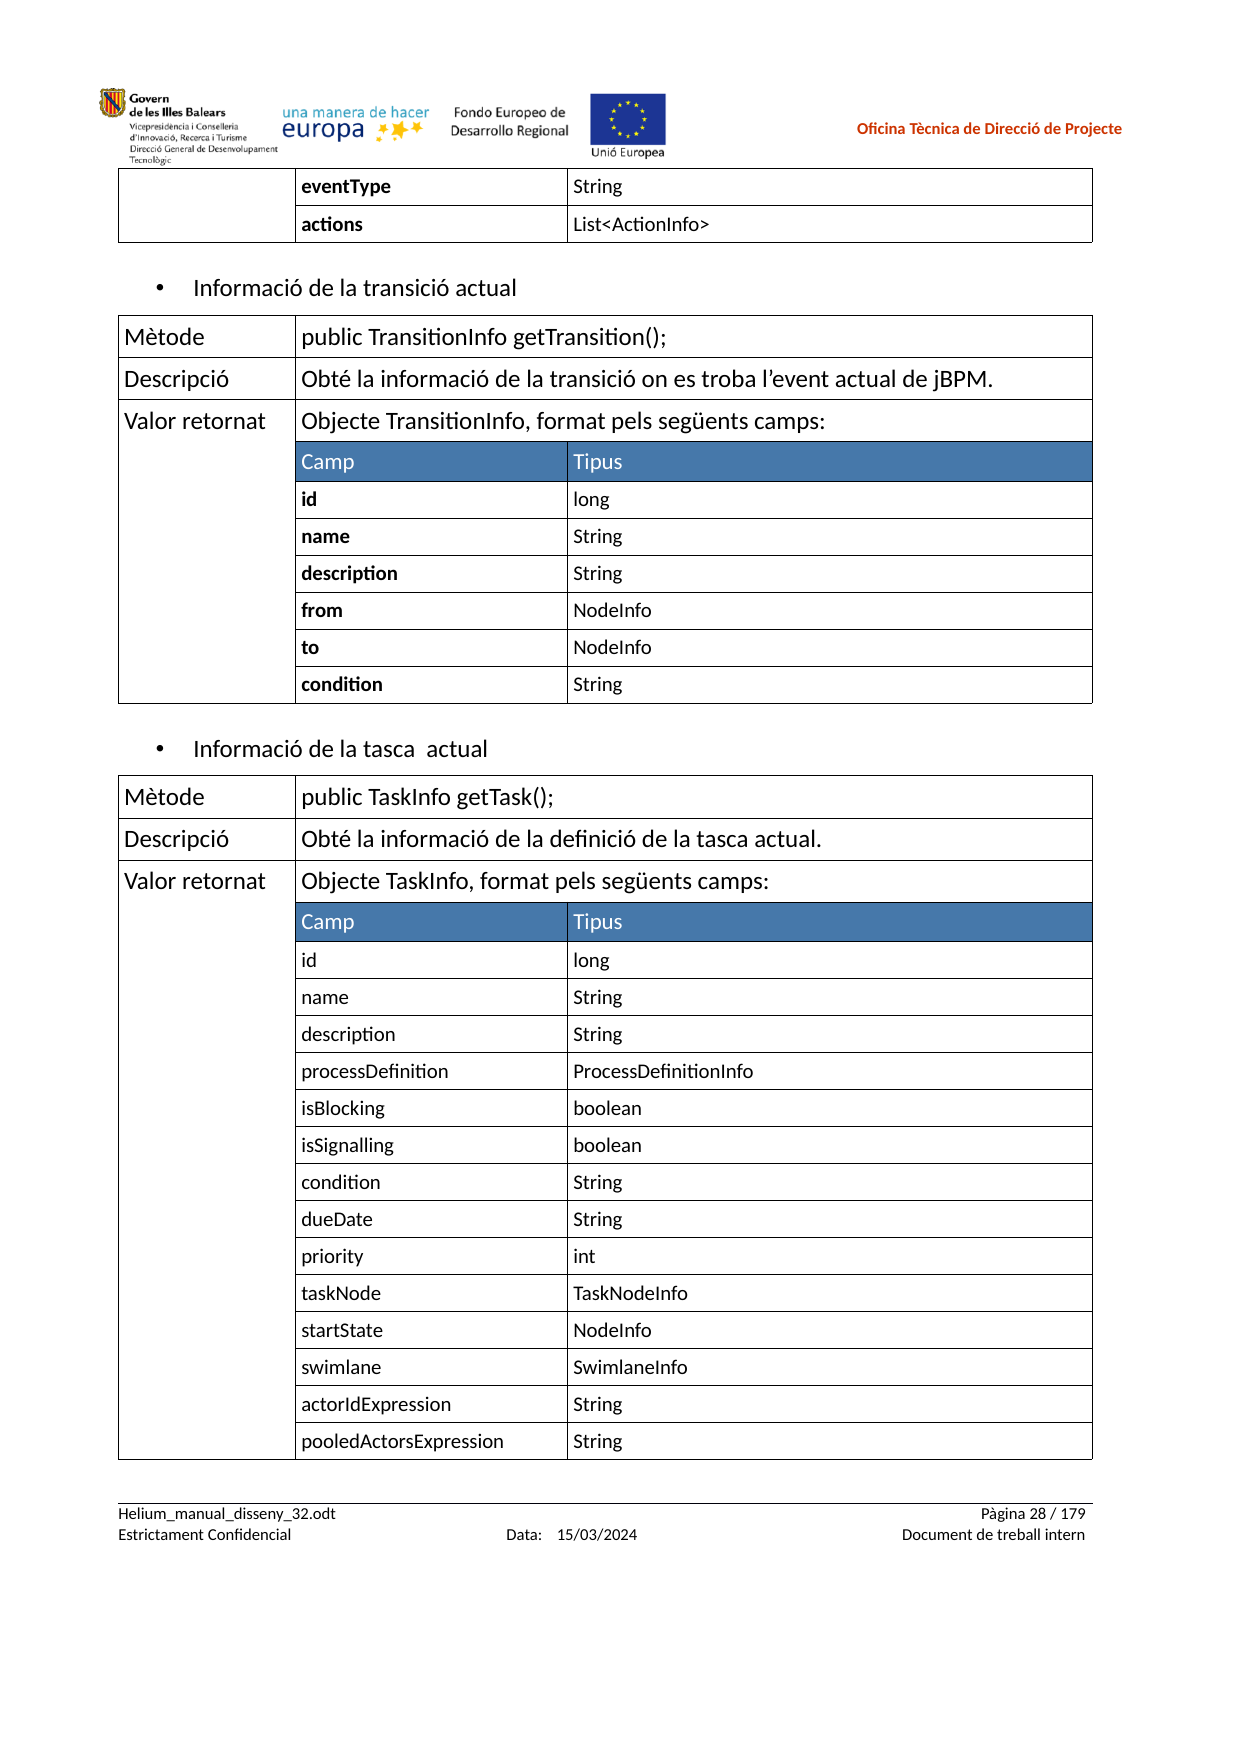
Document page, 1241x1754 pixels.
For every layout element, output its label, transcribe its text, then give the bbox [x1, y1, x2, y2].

table_cell Camp [296, 903, 567, 941]
list Informació de la transició actual [156, 272, 1122, 303]
table_cell pooledActorsExpression [296, 1423, 567, 1459]
table_cell id [296, 942, 567, 978]
table_cell String [568, 667, 1092, 702]
table_cell Camp [296, 442, 567, 481]
table_cell name [296, 519, 567, 554]
table_cell String [568, 979, 1092, 1015]
table_cell String [568, 1423, 1092, 1459]
table_header Mètode [119, 316, 295, 357]
table_cell String [568, 1016, 1092, 1052]
table_cell NodeInfo [568, 1312, 1092, 1348]
table_cell NodeInfo [568, 593, 1092, 628]
table_cell name [296, 979, 567, 1015]
table_cell List<ActionInfo> [568, 206, 1092, 242]
table_cell taskNode [296, 1275, 567, 1311]
table_cell TaskNodeInfo [568, 1275, 1092, 1311]
table_cell ProcessDefinitionInfo [568, 1053, 1092, 1089]
table_cell condition [296, 1164, 567, 1200]
table_cell NodeInfo [568, 630, 1092, 666]
table_cell processDefinition [296, 1053, 567, 1089]
table_cell swimlane [296, 1349, 567, 1385]
table_cell to [296, 630, 567, 666]
table_header Mètode [119, 776, 295, 817]
table_cell isSignalling [296, 1127, 567, 1163]
table_cell long [568, 942, 1092, 978]
table_cell id [296, 482, 567, 518]
table_cell Descripció [119, 358, 295, 399]
table_cell startState [296, 1312, 567, 1348]
table_cell boolean [568, 1090, 1092, 1126]
table_cell Tipus [568, 903, 1092, 941]
table_cell from [296, 593, 567, 628]
table_cell Tipus [568, 442, 1092, 481]
table_cell isBlocking [296, 1090, 567, 1126]
table_cell String [568, 169, 1092, 205]
table_cell String [568, 556, 1092, 592]
table_cell SwimlaneInfo [568, 1349, 1092, 1385]
table_cell Valor retornat [119, 400, 295, 702]
table_cell actions [296, 206, 567, 242]
picture [99, 87, 668, 166]
table_cell dueDate [296, 1201, 567, 1237]
table_cell Obté la informació de la definició de la tasca actual. [296, 819, 1092, 859]
table_cell String [568, 1386, 1092, 1422]
table_cell String [568, 1201, 1092, 1237]
table_cell Descripció [119, 819, 295, 859]
table_cell description [296, 556, 567, 592]
table_cell Objecte TaskInfo, format pels següents camps: [296, 861, 1092, 902]
table_header public TaskInfo getTask(); [296, 776, 1092, 817]
table_cell condition [296, 667, 567, 702]
table_cell long [568, 482, 1092, 518]
table_cell Valor retornat [119, 861, 295, 1459]
table_cell actorIdExpression [296, 1386, 567, 1422]
table_cell Objecte TransitionInfo, format pels següents camps: [296, 400, 1092, 441]
table_cell Obté la informació de la transició on es troba l’event actual de jBPM. [296, 358, 1092, 399]
table_cell eventType [296, 169, 567, 205]
table_header public TransitionInfo getTransition(); [296, 316, 1092, 357]
table_cell String [568, 519, 1092, 554]
table_cell int [568, 1238, 1092, 1274]
table_cell String [568, 1164, 1092, 1200]
table_cell priority [296, 1238, 567, 1274]
table_cell boolean [568, 1127, 1092, 1163]
list Informació de la tasca actual [156, 733, 1122, 764]
table_cell description [296, 1016, 567, 1052]
